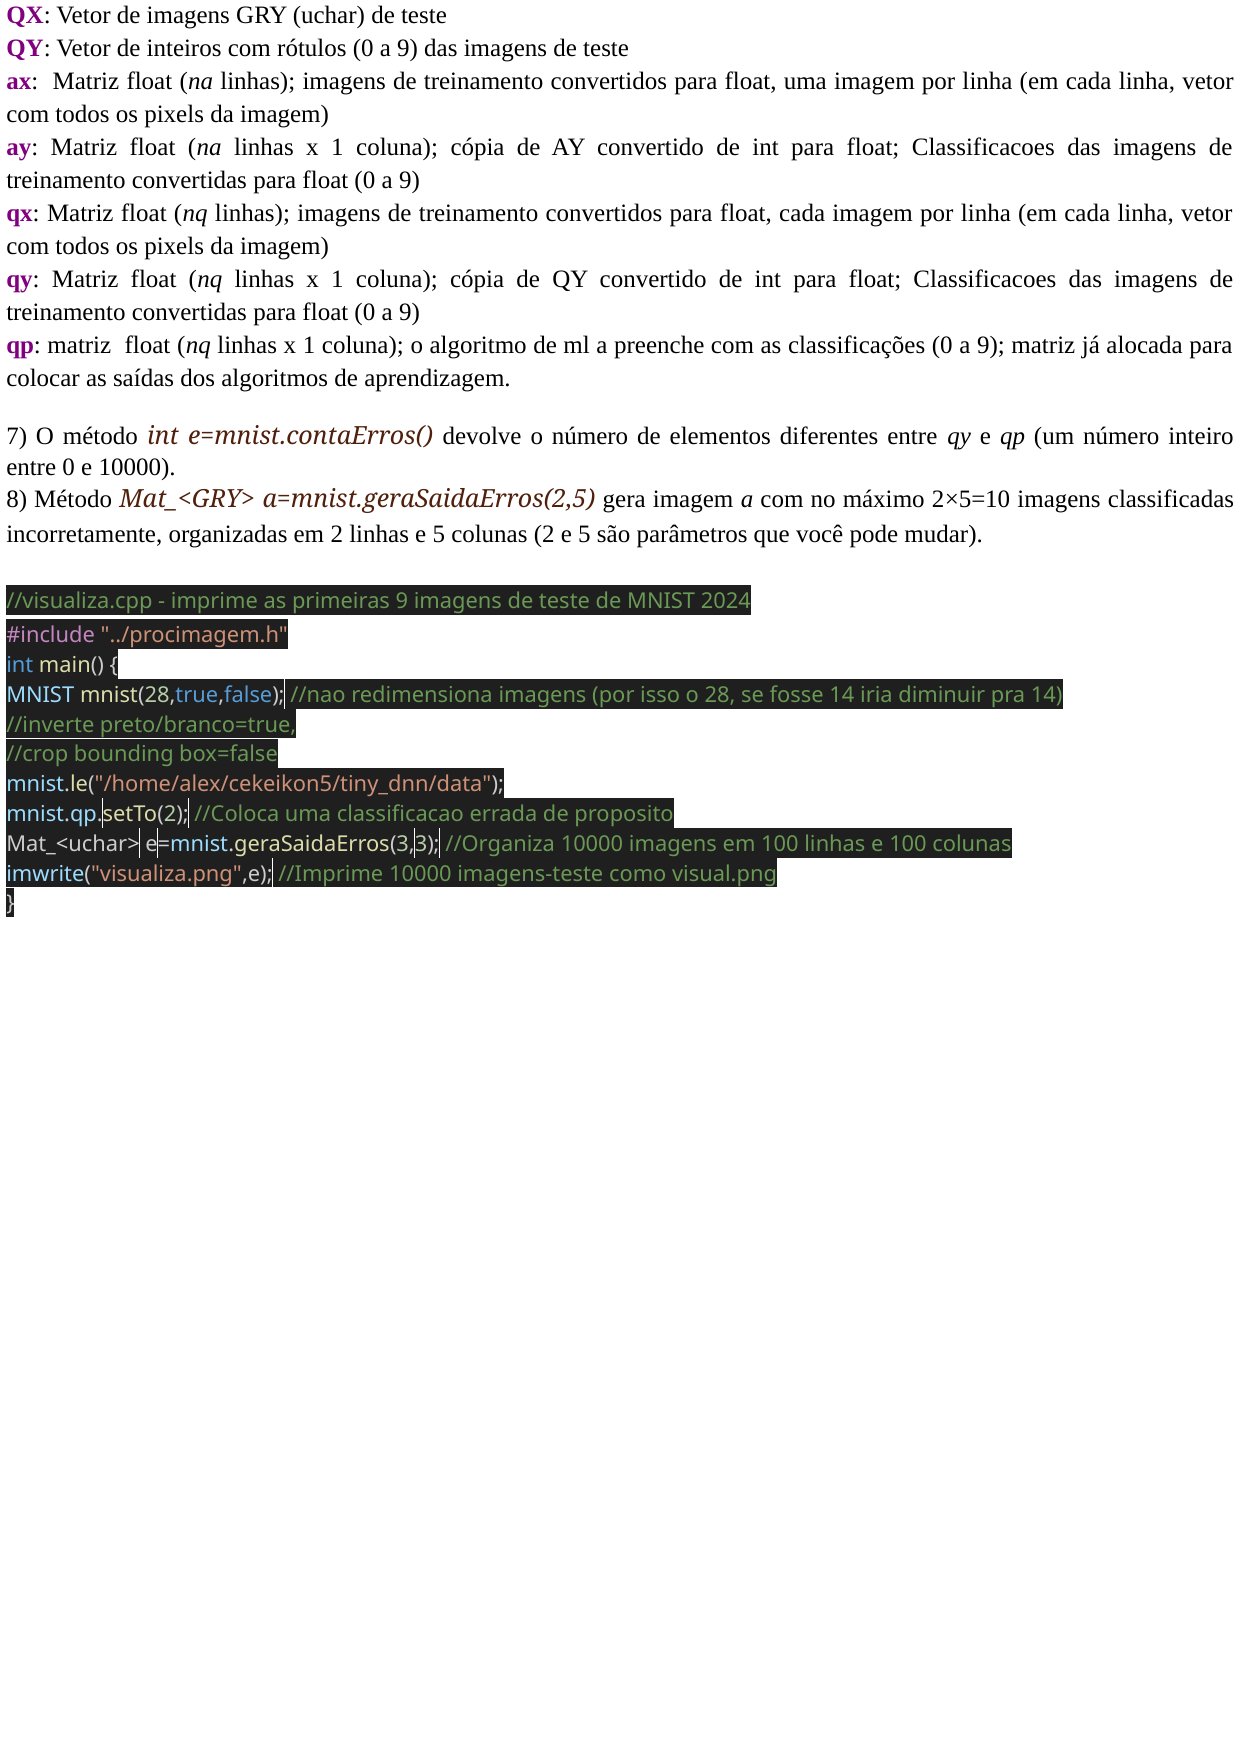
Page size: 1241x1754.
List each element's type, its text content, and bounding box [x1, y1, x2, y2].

text //inverte preto/branco=true, [6, 709, 1234, 738]
text //visualiza.cpp - imprime as primeiras 9 imagens de teste de MNIST 2024 [6, 585, 1234, 615]
text mnist.le("/home/alex/cekeikon5/tiny_dnn/data"); [6, 768, 1234, 798]
text 7) O método int e=mnist.contaErros() devolve o número de elementos diferentes entre qy e qp (um número inteiro entre 0 e 10000). [6, 418, 1234, 481]
text mnist.qp.setTo(2); //Coloca uma classificacao errada de proposito [6, 798, 1234, 828]
text qx: Matriz float (nq linhas); imagens de treinamento convertidos para float, cada imagem por linha (em cada linha, vetor com todos os pixels da imagem) [6, 198, 1234, 260]
text QY: Vetor de inteiros com rótulos (0 a 9) das imagens de teste [6, 33, 1234, 62]
text MNIST mnist(28,true,false); //nao redimensiona imagens (por isso o 28, se fosse 14 iria diminuir pra 14) [6, 679, 1234, 709]
text int main() { [6, 649, 1234, 679]
text qp: matriz float (nq linhas x 1 coluna); o algoritmo de ml a preenche com as classificações (0 a 9); matriz já alocada para colocar as saídas dos algoritmos de aprendizagem. [6, 330, 1234, 392]
text 8) Método Mat_<GRY> a=mnist.geraSaidaErros(2,5) gera imagem a com no máximo 2×5=10 imagens classificadas incorretamente, organizadas em 2 linhas e 5 colunas (2 e 5 são parâmetros que você pode mudar). [6, 481, 1234, 548]
text QX: Vetor de imagens GRY (uchar) de teste [6, 0, 1234, 29]
text } [6, 887, 1234, 917]
text imwrite("visualiza.png",e); //Imprime 10000 imagens-teste como visual.png [6, 858, 1234, 887]
text Mat_<uchar> e=mnist.geraSaidaErros(3,3); //Organiza 10000 imagens em 100 linhas e 100 colunas [6, 828, 1234, 858]
text ax: Matriz float (na linhas); imagens de treinamento convertidos para float, uma imagem por linha (em cada linha, vetor com todos os pixels da imagem) [6, 66, 1234, 128]
text #include "../procimagem.h" [6, 619, 1234, 649]
text qy: Matriz float (nq linhas x 1 coluna); cópia de QY convertido de int para float; Classificacoes das imagens de treinamento convertidas para float (0 a 9) [6, 264, 1234, 326]
text ay: Matriz float (na linhas x 1 coluna); cópia de AY convertido de int para float; Classificacoes das imagens de treinamento convertidas para float (0 a 9) [6, 132, 1234, 194]
text //crop bounding box=false [6, 738, 1234, 768]
